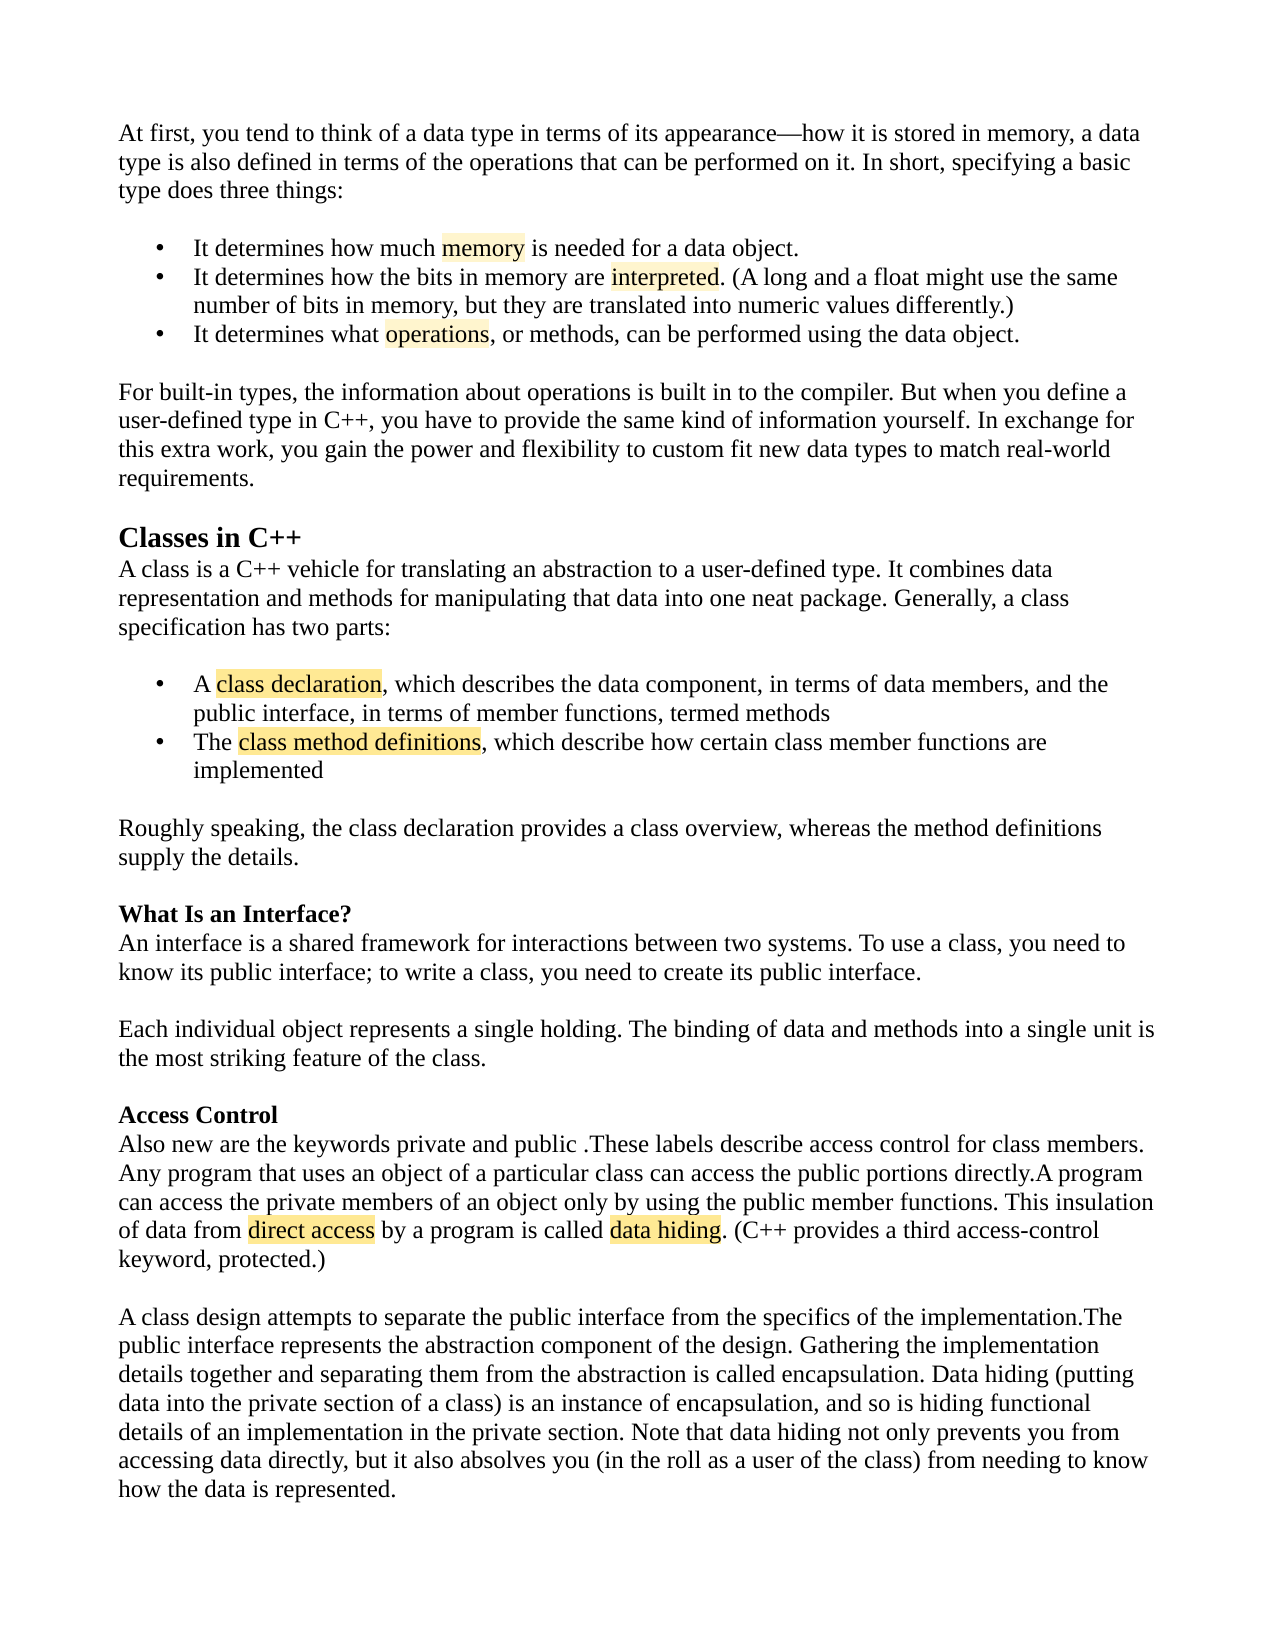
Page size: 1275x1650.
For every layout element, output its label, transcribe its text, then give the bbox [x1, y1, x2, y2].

list It determines how much memory is needed for a data object. [156, 233, 1157, 262]
text Classes in C++ [118, 521, 1157, 554]
text At first, you tend to think of a data type in terms of its appearance—how it is stored in memory, a data type is also defined in terms of the operations that can be performed on it. In short, specifying a basic type does three things: [118, 118, 1157, 204]
text Also new are the keywords private and public .These labels describe access control for class members. Any program that uses an object of a particular class can access the public portions directly.A program can access the private members of an object only by using the public member functions. This insulation of data from direct access by a program is called data hiding. (C++ provides a third access-control keyword, protected.) [118, 1129, 1157, 1273]
text Access Control [118, 1100, 1157, 1129]
list It determines what operations, or methods, can be performed using the data object. [156, 319, 1157, 348]
text Roughly speaking, the class declaration provides a class overview, whereas the method definitions supply the details. [118, 813, 1157, 870]
text A class is a C++ vehicle for translating an abstraction to a user-defined type. It combines data representation and methods for manipulating that data into one neat package. Generally, a class specification has two parts: [118, 554, 1157, 640]
text For built-in types, the information about operations is built in to the compiler. But when you define a user-defined type in C++, you have to provide the same kind of information yourself. In exchange for this extra work, you gain the power and flexibility to custom fit new data types to match real-world requirements. [118, 377, 1157, 492]
list A class declaration, which describes the data component, in terms of data members, and the public interface, in terms of member functions, termed methods [156, 669, 1157, 727]
list It determines how the bits in memory are interpreted. (A long and a float might use the same number of bits in memory, but they are translated into numeric values differently.) [156, 262, 1157, 319]
text An interface is a shared framework for interactions between two systems. To use a class, you need to know its public interface; to write a class, you need to create its public interface. [118, 928, 1157, 985]
list The class method definitions, which describe how certain class member functions are implemented [156, 727, 1157, 784]
text Each individual object represents a single holding. The binding of data and methods into a single unit is the most striking feature of the class. [118, 1014, 1157, 1072]
text What Is an Interface? [118, 899, 1157, 928]
text A class design attempts to separate the public interface from the specifics of the implementation.The public interface represents the abstraction component of the design. Gathering the implementation details together and separating them from the abstraction is called encapsulation. Data hiding (putting data into the private section of a class) is an instance of encapsulation, and so is hiding functional details of an implementation in the private section. Note that data hiding not only prevents you from accessing data directly, but it also absolves you (in the roll as a user of the class) from needing to know how the data is represented. [118, 1302, 1157, 1503]
